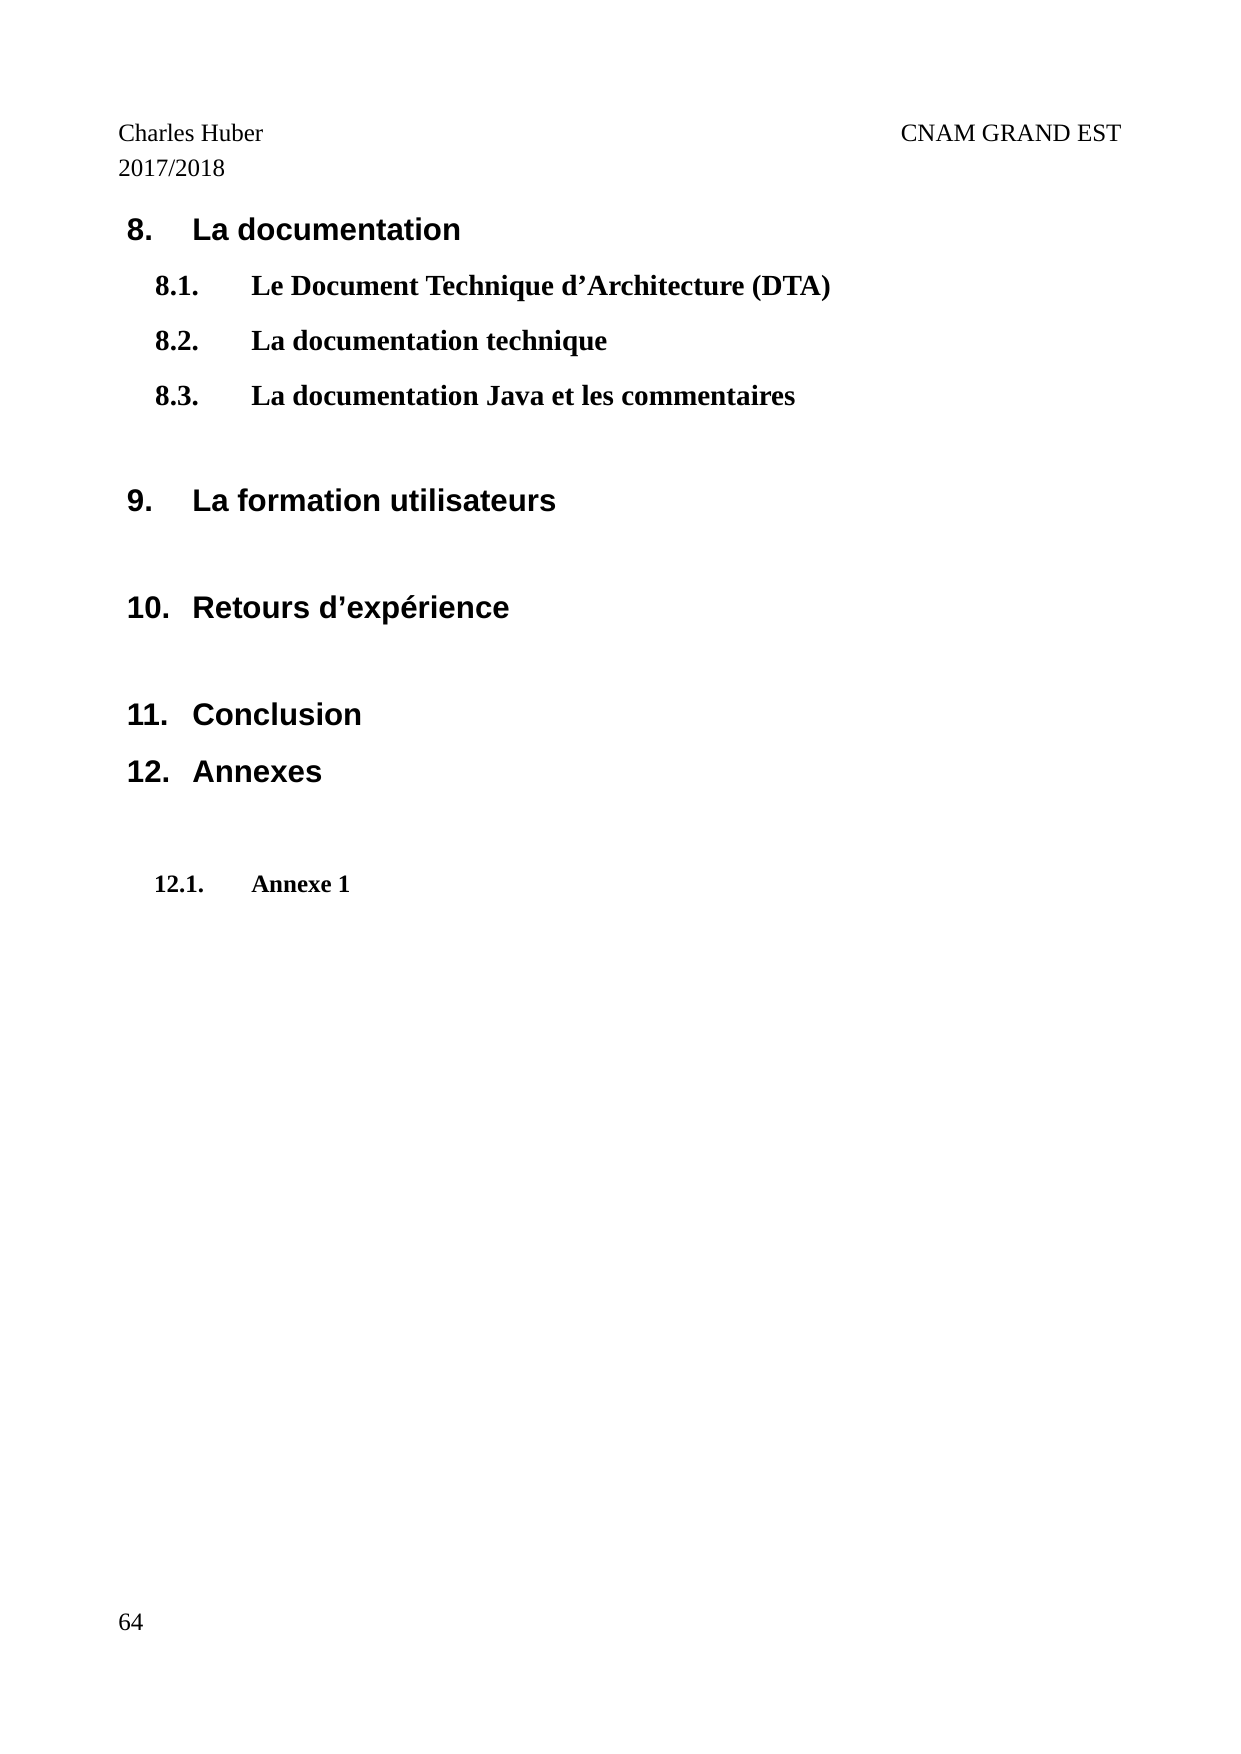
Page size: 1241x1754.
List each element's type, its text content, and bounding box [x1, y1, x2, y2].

subtitle Annexes [118, 753, 1122, 789]
subtitle Retours d’expérience [118, 589, 1122, 625]
subtitle Annexe 1 [148, 869, 1122, 897]
subtitle Conclusion [118, 696, 1122, 731]
subtitle La documentation [118, 211, 1122, 247]
subtitle Le Document Technique d’Architecture (DTA) [148, 268, 1122, 302]
subtitle La documentation technique [148, 323, 1122, 357]
subtitle La formation utilisateurs [118, 482, 1122, 518]
subtitle La documentation Java et les commentaires [148, 378, 1122, 412]
